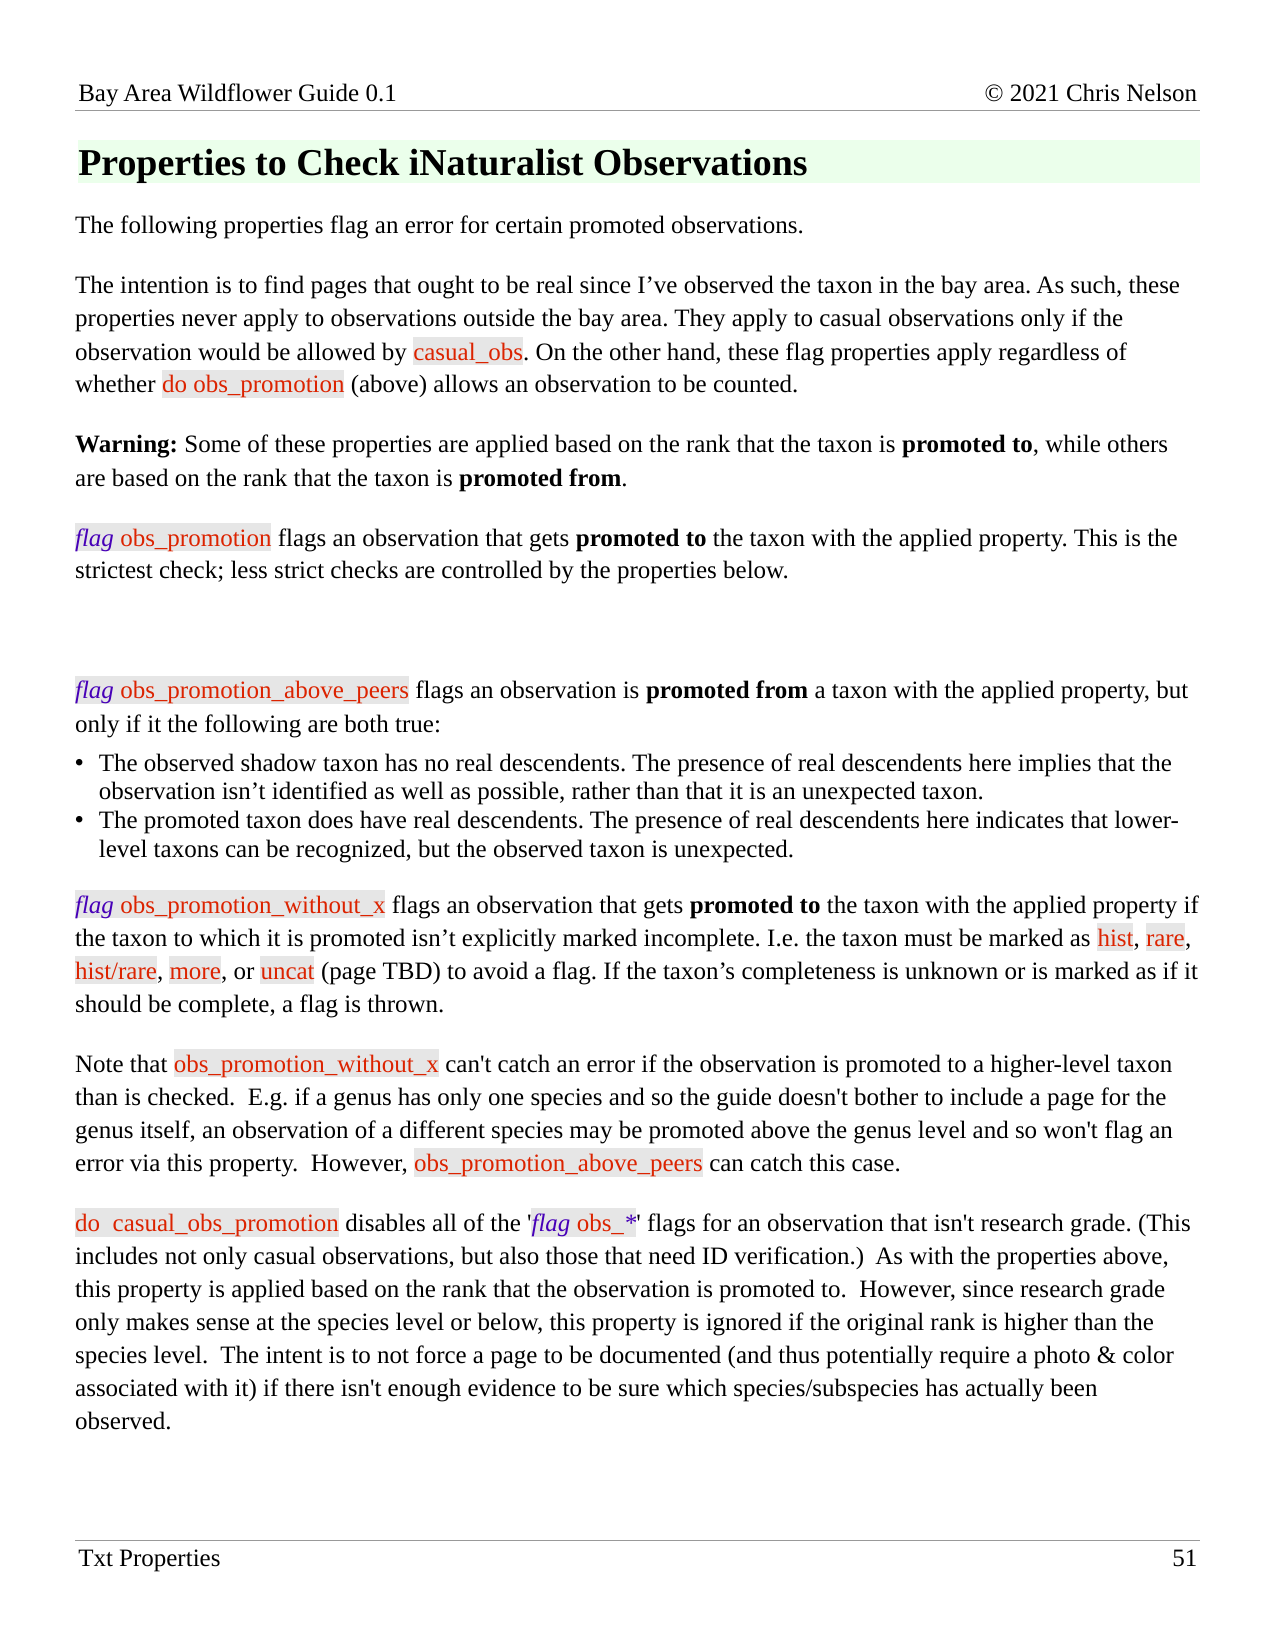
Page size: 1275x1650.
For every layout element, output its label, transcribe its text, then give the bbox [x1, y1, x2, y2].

subtitle Properties to Check iNaturalist Observations [78, 140, 1200, 183]
text The following properties flag an error for certain promoted observations. [75, 211, 1200, 239]
text The intention is to find pages that ought to be real since I’ve observed the taxon in the bay area. As such, these properties never apply to observations outside the bay area. They apply to casual observations only if the observation would be allowed by casual_obs. On the other hand, these flag properties apply regardless of whether do obs_promotion (above) allows an observation to be counted. [75, 271, 1200, 398]
list The promoted taxon does have real descendents. The presence of real descendents here indicates that lower-level taxons can be recognized, but the observed taxon is unexpected. [75, 805, 1200, 863]
text flag obs_promotion flags an observation that gets promoted to the taxon with the applied property. This is the strictest check; less strict checks are controlled by the properties below. [75, 523, 1200, 584]
text Warning: Some of these properties are applied based on the rank that the taxon is promoted to, while others are based on the rank that the taxon is promoted from. [75, 429, 1200, 491]
text flag obs_promotion_without_x flags an observation that gets promoted to the taxon with the applied property if the taxon to which it is promoted isn’t explicitly marked incomplete. I.e. the taxon must be marked as hist, rare, hist/rare, more, or uncat (page TBD) to avoid a flag. If the taxon’s completeness is unknown or is marked as if it should be complete, a flag is thrown. [75, 890, 1200, 1017]
text Note that obs_promotion_without_x can't catch an error if the observation is promoted to a higher-level taxon than is checked. E.g. if a genus has only one species and so the guide doesn't bother to include a page for the genus itself, an observation of a different species may be promoted above the genus level and so won't flag an error via this property. However, obs_promotion_above_peers can catch this case. [75, 1049, 1200, 1177]
text do casual_obs_promotion disables all of the 'flag obs_*' flags for an observation that isn't research grade. (This includes not only casual observations, but also those that need ID verification.) As with the properties above, this property is applied based on the rank that the observation is promoted to. However, since research grade only makes sense at the species level or below, this property is ignored if the original rank is higher than the species level. The intent is to not force a page to be documented (and thus potentially require a photo & color associated with it) if there isn't enough evidence to be sure which species/subspecies has actually been observed. [75, 1208, 1200, 1435]
list The observed shadow taxon has no real descendents. The presence of real descendents here implies that the observation isn’t identified as well as possible, rather than that it is an unexpected taxon. [75, 748, 1200, 805]
subtitle flag obs_promotion_above_peers flags an observation is promoted from a taxon with the applied property, but only if it the following are both true: [75, 676, 1200, 737]
